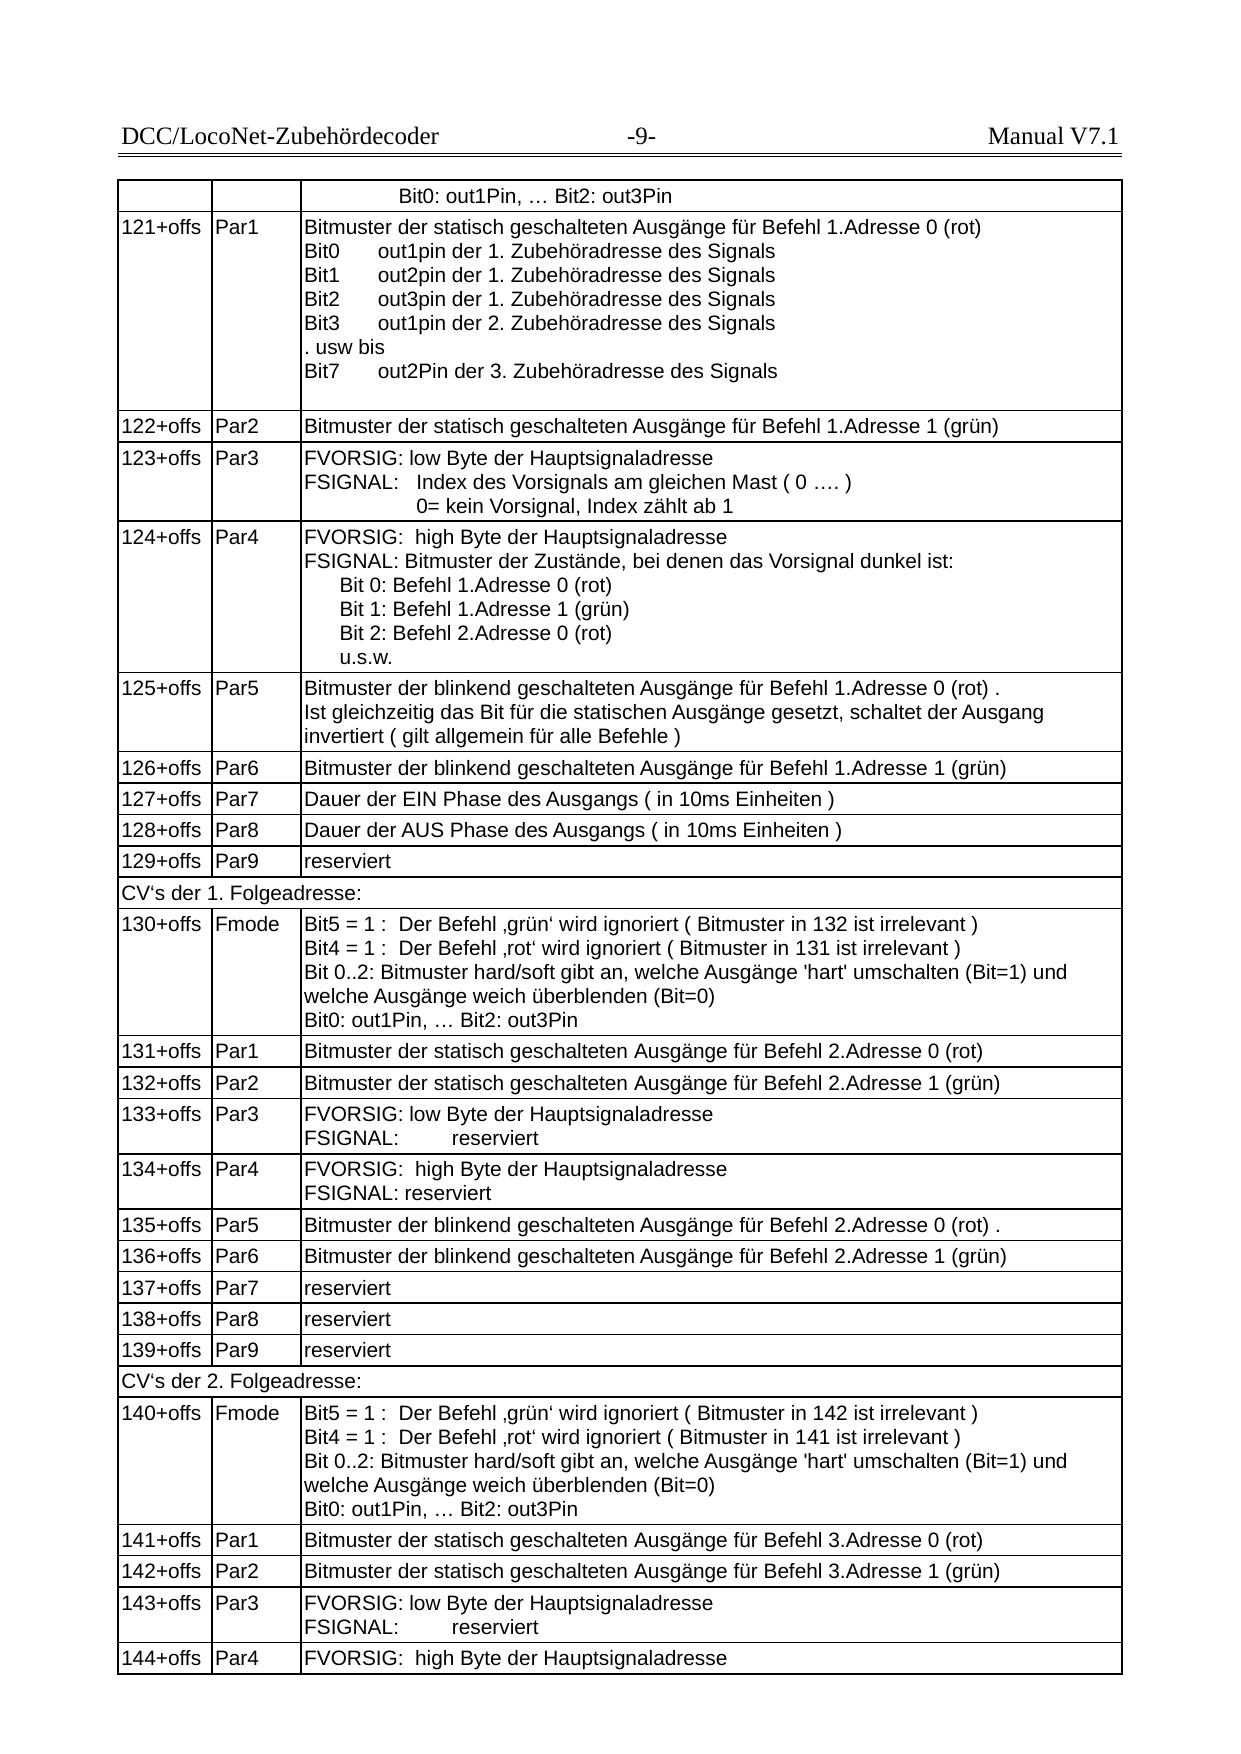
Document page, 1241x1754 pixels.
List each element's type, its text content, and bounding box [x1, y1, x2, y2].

table_cell 129+offs [119, 847, 211, 876]
table_cell Fmode [213, 1398, 300, 1523]
table_cell 127+offs [119, 784, 211, 813]
table_cell Fmode [213, 909, 300, 1035]
table_cell Par3 [213, 443, 300, 520]
table_header [213, 181, 300, 211]
table_cell 138+offs [119, 1304, 211, 1333]
table_cell Dauer der AUS Phase des Ausgangs ( in 10ms Einheiten ) [302, 815, 1121, 845]
table_cell Bitmuster der blinkend geschalteten Ausgänge für Befehl 1.Adresse 0 (rot) . Ist gleichzeitig das Bit für die statischen Ausgänge gesetzt, schaltet der Ausgang invertiert ( gilt allgemein für alle Befehle ) [302, 673, 1121, 751]
table_cell 140+offs [119, 1398, 211, 1523]
table_cell Par5 [213, 1210, 300, 1239]
table_cell 133+offs [119, 1099, 211, 1153]
table_cell reserviert [302, 1335, 1121, 1365]
table_cell Bitmuster der statisch geschalteten Ausgänge für Befehl 1.Adresse 0 (rot) Bit0 out1pin der 1. Zubehöradresse des Signals Bit1 out2pin der 1. Zubehöradresse des Signals Bit2 out3pin der 1. Zubehöradresse des Signals Bit3 out1pin der 2. Zubehöradresse des Signals . usw bis Bit7 out2Pin der 3. Zubehöradresse des Signals [302, 212, 1121, 410]
table_cell 143+offs [119, 1588, 211, 1641]
table_cell 121+offs [119, 212, 211, 410]
table_cell 141+offs [119, 1525, 211, 1555]
table_cell Bitmuster der statisch geschalteten Ausgänge für Befehl 1.Adresse 1 (grün) [302, 411, 1121, 441]
table_cell Bit5 = 1 : Der Befehl ‚grün‘ wird ignoriert ( Bitmuster in 142 ist irrelevant ) Bit4 = 1 : Der Befehl ‚rot‘ wird ignoriert ( Bitmuster in 141 ist irrelevant ) Bit 0..2: Bitmuster hard/soft gibt an, welche Ausgänge 'hart' umschalten (Bit=1) und welche Ausgänge weich überblenden (Bit=0) Bit0: out1Pin, … Bit2: out3Pin [302, 1398, 1121, 1523]
table_cell CV‘s der 1. Folgeadresse: [119, 878, 1121, 908]
table_cell reserviert [302, 847, 1121, 876]
table_cell Bit5 = 1 : Der Befehl ‚grün‘ wird ignoriert ( Bitmuster in 132 ist irrelevant ) Bit4 = 1 : Der Befehl ‚rot‘ wird ignoriert ( Bitmuster in 131 ist irrelevant ) Bit 0..2: Bitmuster hard/soft gibt an, welche Ausgänge 'hart' umschalten (Bit=1) und welche Ausgänge weich überblenden (Bit=0) Bit0: out1Pin, … Bit2: out3Pin [302, 909, 1121, 1035]
table_cell CV‘s der 2. Folgeadresse: [119, 1367, 1121, 1396]
table_cell 137+offs [119, 1272, 211, 1302]
table_cell reserviert [302, 1304, 1121, 1333]
table_cell Par5 [213, 673, 300, 751]
table_cell Par2 [213, 1068, 300, 1097]
table_cell 134+offs [119, 1155, 211, 1208]
table_cell Par9 [213, 847, 300, 876]
table_cell Par4 [213, 1643, 300, 1673]
table_cell 122+offs [119, 411, 211, 441]
table_cell FVORSIG: low Byte der Hauptsignaladresse FSIGNAL: reserviert [302, 1099, 1121, 1153]
table_cell 131+offs [119, 1036, 211, 1066]
table_cell Bitmuster der blinkend geschalteten Ausgänge für Befehl 1.Adresse 1 (grün) [302, 752, 1121, 782]
table_cell Par1 [213, 1036, 300, 1066]
table_cell FVORSIG: high Byte der Hauptsignaladresse [302, 1643, 1121, 1673]
table_cell 128+offs [119, 815, 211, 845]
table_cell Par9 [213, 1335, 300, 1365]
table_cell Bitmuster der statisch geschalteten Ausgänge für Befehl 2.Adresse 1 (grün) [302, 1068, 1121, 1097]
table_cell Dauer der EIN Phase des Ausgangs ( in 10ms Einheiten ) [302, 784, 1121, 813]
table_cell Par7 [213, 1272, 300, 1302]
table_cell Par8 [213, 1304, 300, 1333]
table_cell 142+offs [119, 1556, 211, 1586]
table_cell reserviert [302, 1272, 1121, 1302]
table_cell 135+offs [119, 1210, 211, 1239]
table_cell 130+offs [119, 909, 211, 1035]
table_cell FVORSIG: low Byte der Hauptsignaladresse FSIGNAL: Index des Vorsignals am gleichen Mast ( 0 …. ) 0= kein Vorsignal, Index zählt ab 1 [302, 443, 1121, 520]
table_cell Bitmuster der statisch geschalteten Ausgänge für Befehl 3.Adresse 0 (rot) [302, 1525, 1121, 1555]
table_cell 144+offs [119, 1643, 211, 1673]
table_cell 139+offs [119, 1335, 211, 1365]
table_cell Par7 [213, 784, 300, 813]
table_cell Par6 [213, 752, 300, 782]
table_cell Par2 [213, 411, 300, 441]
table_cell Bitmuster der blinkend geschalteten Ausgänge für Befehl 2.Adresse 1 (grün) [302, 1241, 1121, 1271]
table_cell 132+offs [119, 1068, 211, 1097]
table_cell FVORSIG: high Byte der Hauptsignaladresse FSIGNAL: reserviert [302, 1155, 1121, 1208]
table_header Bit0: out1Pin, … Bit2: out3Pin [302, 181, 1121, 211]
table_cell Par6 [213, 1241, 300, 1271]
table_cell 124+offs [119, 522, 211, 672]
table_cell 136+offs [119, 1241, 211, 1271]
table_cell Par4 [213, 522, 300, 672]
table_cell Par4 [213, 1155, 300, 1208]
table_cell Par1 [213, 1525, 300, 1555]
table_header [119, 181, 211, 211]
table_cell Bitmuster der statisch geschalteten Ausgänge für Befehl 3.Adresse 1 (grün) [302, 1556, 1121, 1586]
table_cell 123+offs [119, 443, 211, 520]
table_cell Par3 [213, 1099, 300, 1153]
table_cell 125+offs [119, 673, 211, 751]
table_cell Par1 [213, 212, 300, 410]
table_cell FVORSIG: high Byte der Hauptsignaladresse FSIGNAL: Bitmuster der Zustände, bei denen das Vorsignal dunkel ist: Bit 0: Befehl 1.Adresse 0 (rot) Bit 1: Befehl 1.Adresse 1 (grün) Bit 2: Befehl 2.Adresse 0 (rot) u.s.w. [302, 522, 1121, 672]
table_cell 126+offs [119, 752, 211, 782]
table_cell Bitmuster der statisch geschalteten Ausgänge für Befehl 2.Adresse 0 (rot) [302, 1036, 1121, 1066]
table_cell Par8 [213, 815, 300, 845]
table_cell Par3 [213, 1588, 300, 1641]
table_cell Par2 [213, 1556, 300, 1586]
table_cell Bitmuster der blinkend geschalteten Ausgänge für Befehl 2.Adresse 0 (rot) . [302, 1210, 1121, 1239]
table_cell FVORSIG: low Byte der Hauptsignaladresse FSIGNAL: reserviert [302, 1588, 1121, 1641]
